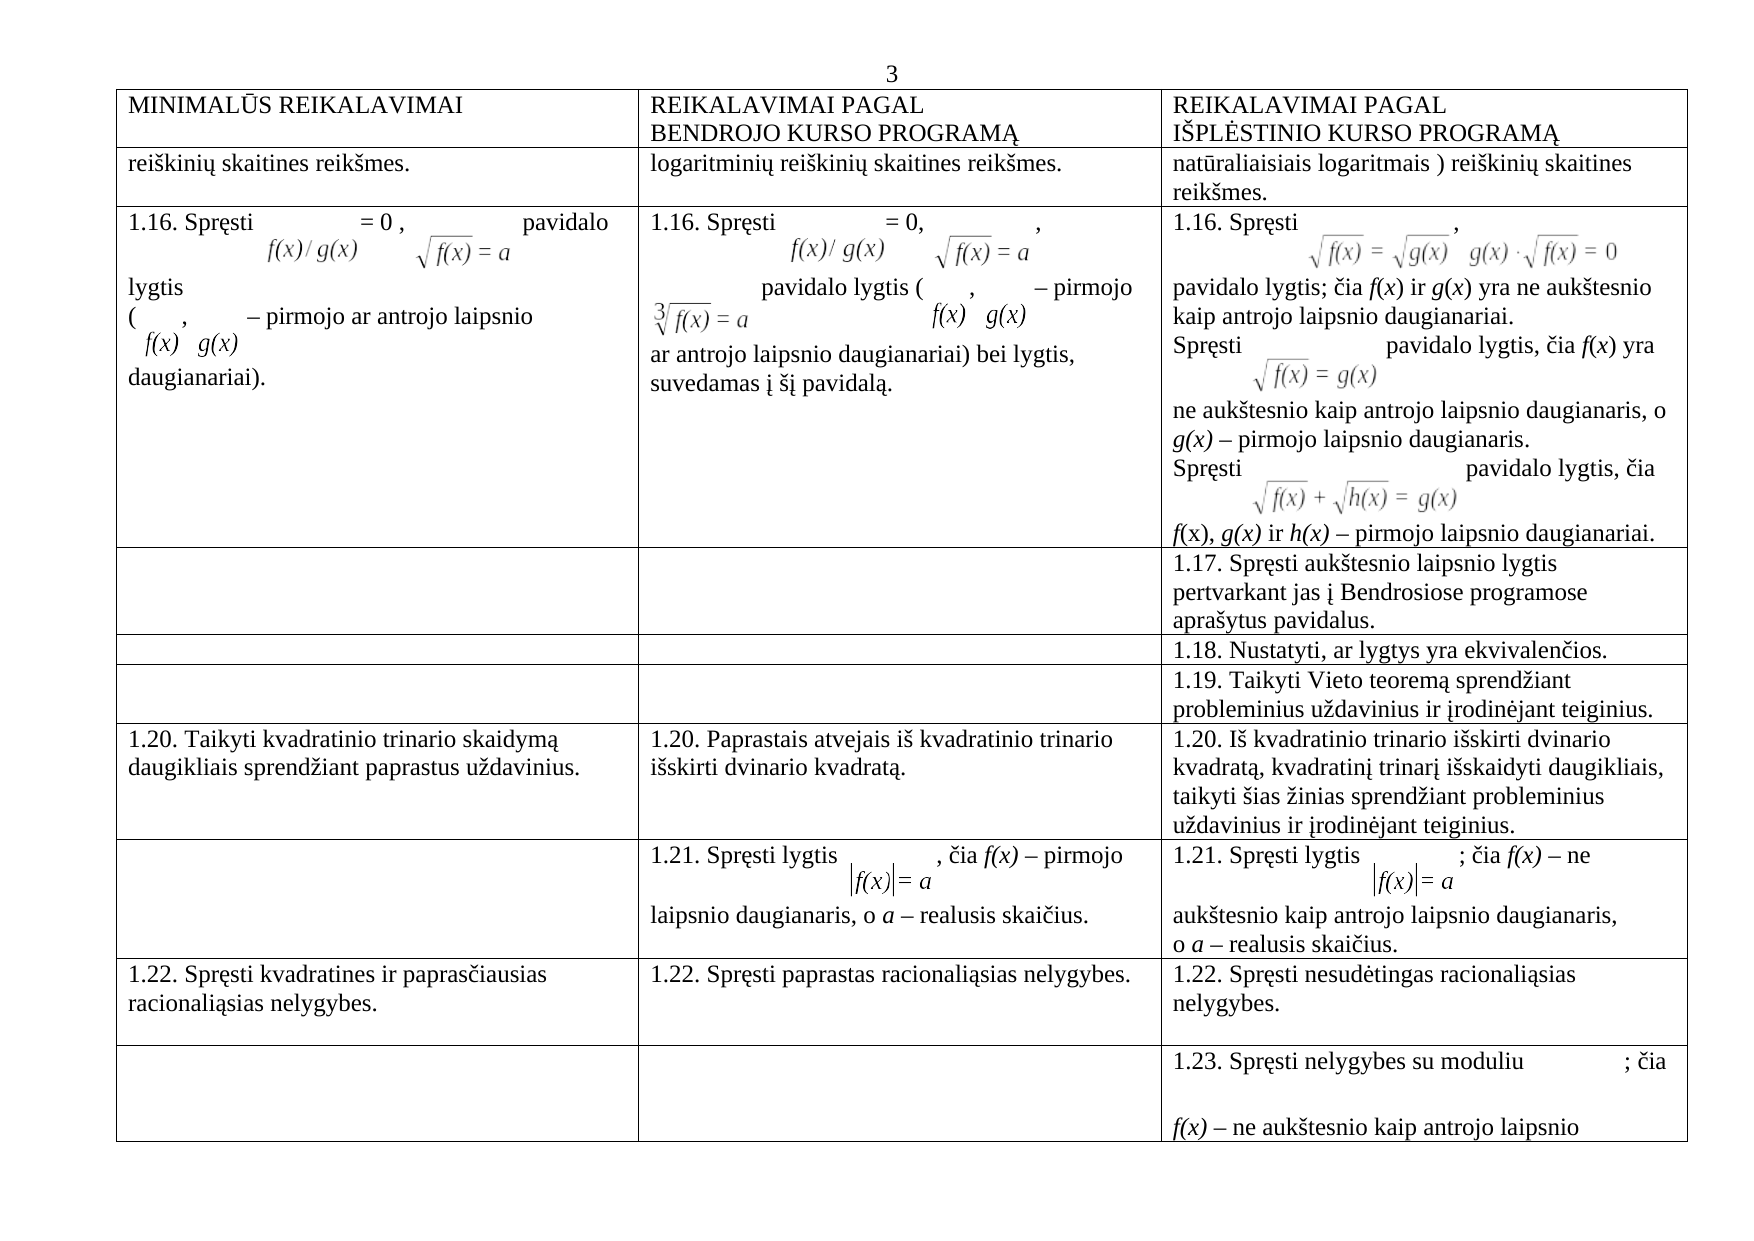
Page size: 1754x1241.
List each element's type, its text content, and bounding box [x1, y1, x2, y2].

table_cell 1.18. Nustatyti, ar lygtys yra ekvivalenčios. [1162, 635, 1687, 664]
table_cell 1.21. Spręsti lygtis , čia f(x) – pirmojo laipsnio daugianaris, o a – realusis skaičius. [639, 840, 1161, 958]
table_cell [117, 840, 638, 958]
table_cell [639, 665, 1161, 723]
table_cell 1.16. Spręsti , pavidalo lygtis; čia f(x) ir g(x) yra ne aukštesnio kaip antrojo laipsnio daugianariai. Spręsti pavidalo lygtis, čia f(x) yra ne aukštesnio kaip antrojo laipsnio daugianaris, o g(x) – pirmojo laipsnio daugianaris. Spręsti pavidalo lygtis, čia f(x), g(x) ir h(x) – pirmojo laipsnio daugianariai. [1162, 207, 1687, 547]
table_cell natūraliaisiais logaritmais ) reiškinių skaitines reikšmes. [1162, 148, 1687, 206]
table_cell logaritminių reiškinių skaitines reikšmes. [639, 148, 1161, 206]
table_cell [117, 635, 638, 664]
table_cell 1.21. Spręsti lygtis ; čia f(x) – ne aukštesnio kaip antrojo laipsnio daugianaris, o a – realusis skaičius. [1162, 840, 1687, 958]
table_cell 1.17. Spręsti aukštesnio laipsnio lygtis pertvarkant jas į Bendrosiose programose aprašytus pavidalus. [1162, 548, 1687, 634]
table_cell [117, 665, 638, 723]
table_cell 1.20. Iš kvadratinio trinario išskirti dvinario kvadratą, kvadratinį trinarį išskaidyti daugikliais, taikyti šias žinias sprendžiant probleminius uždavinius ir įrodinėjant teiginius. [1162, 724, 1687, 839]
table_cell [639, 1046, 1161, 1141]
table_cell reiškinių skaitines reikšmes. [117, 148, 638, 206]
table_header MINIMALŪS REIKALAVIMAI [117, 90, 638, 147]
table_cell 1.16. Spręsti = 0 , pavidalo lygtis (, – pirmojo ar antrojo laipsnio daugianariai). [117, 207, 638, 547]
table_cell [117, 1046, 638, 1141]
table_cell [117, 548, 638, 634]
table_cell 1.16. Spręsti = 0, , pavidalo lygtis (, – pirmojo ar antrojo laipsnio daugianariai) bei lygtis, suvedamas į šį pavidalą. [639, 207, 1161, 547]
table_cell 1.19. Taikyti Vieto teoremą sprendžiant probleminius uždavinius ir įrodinėjant teiginius. [1162, 665, 1687, 723]
table_cell 1.22. Spręsti kvadratines ir paprasčiausias racionaliąsias nelygybes. [117, 959, 638, 1045]
table_cell 1.20. Taikyti kvadratinio trinario skaidymą daugikliais sprendžiant paprastus uždavinius. [117, 724, 638, 839]
table_header REIKALAVIMAI pagal bendrojo kurso programą [639, 90, 1161, 147]
table_header REIKALAVIMAI pagal išplėstinio kurso programą [1162, 90, 1687, 147]
table_cell 1.22. Spręsti nesudėtingas racionaliąsias nelygybes. [1162, 959, 1687, 1045]
table_cell 1.20. Paprastais atvejais iš kvadratinio trinario išskirti dvinario kvadratą. [639, 724, 1161, 839]
table_cell 1.23. Spręsti nelygybes su moduliu ; čia f(x) – ne aukštesnio kaip antrojo laipsnio [1162, 1046, 1687, 1141]
table_cell [639, 635, 1161, 664]
table_cell 1.22. Spręsti paprastas racionaliąsias nelygybes. [639, 959, 1161, 1045]
table_cell [639, 548, 1161, 634]
